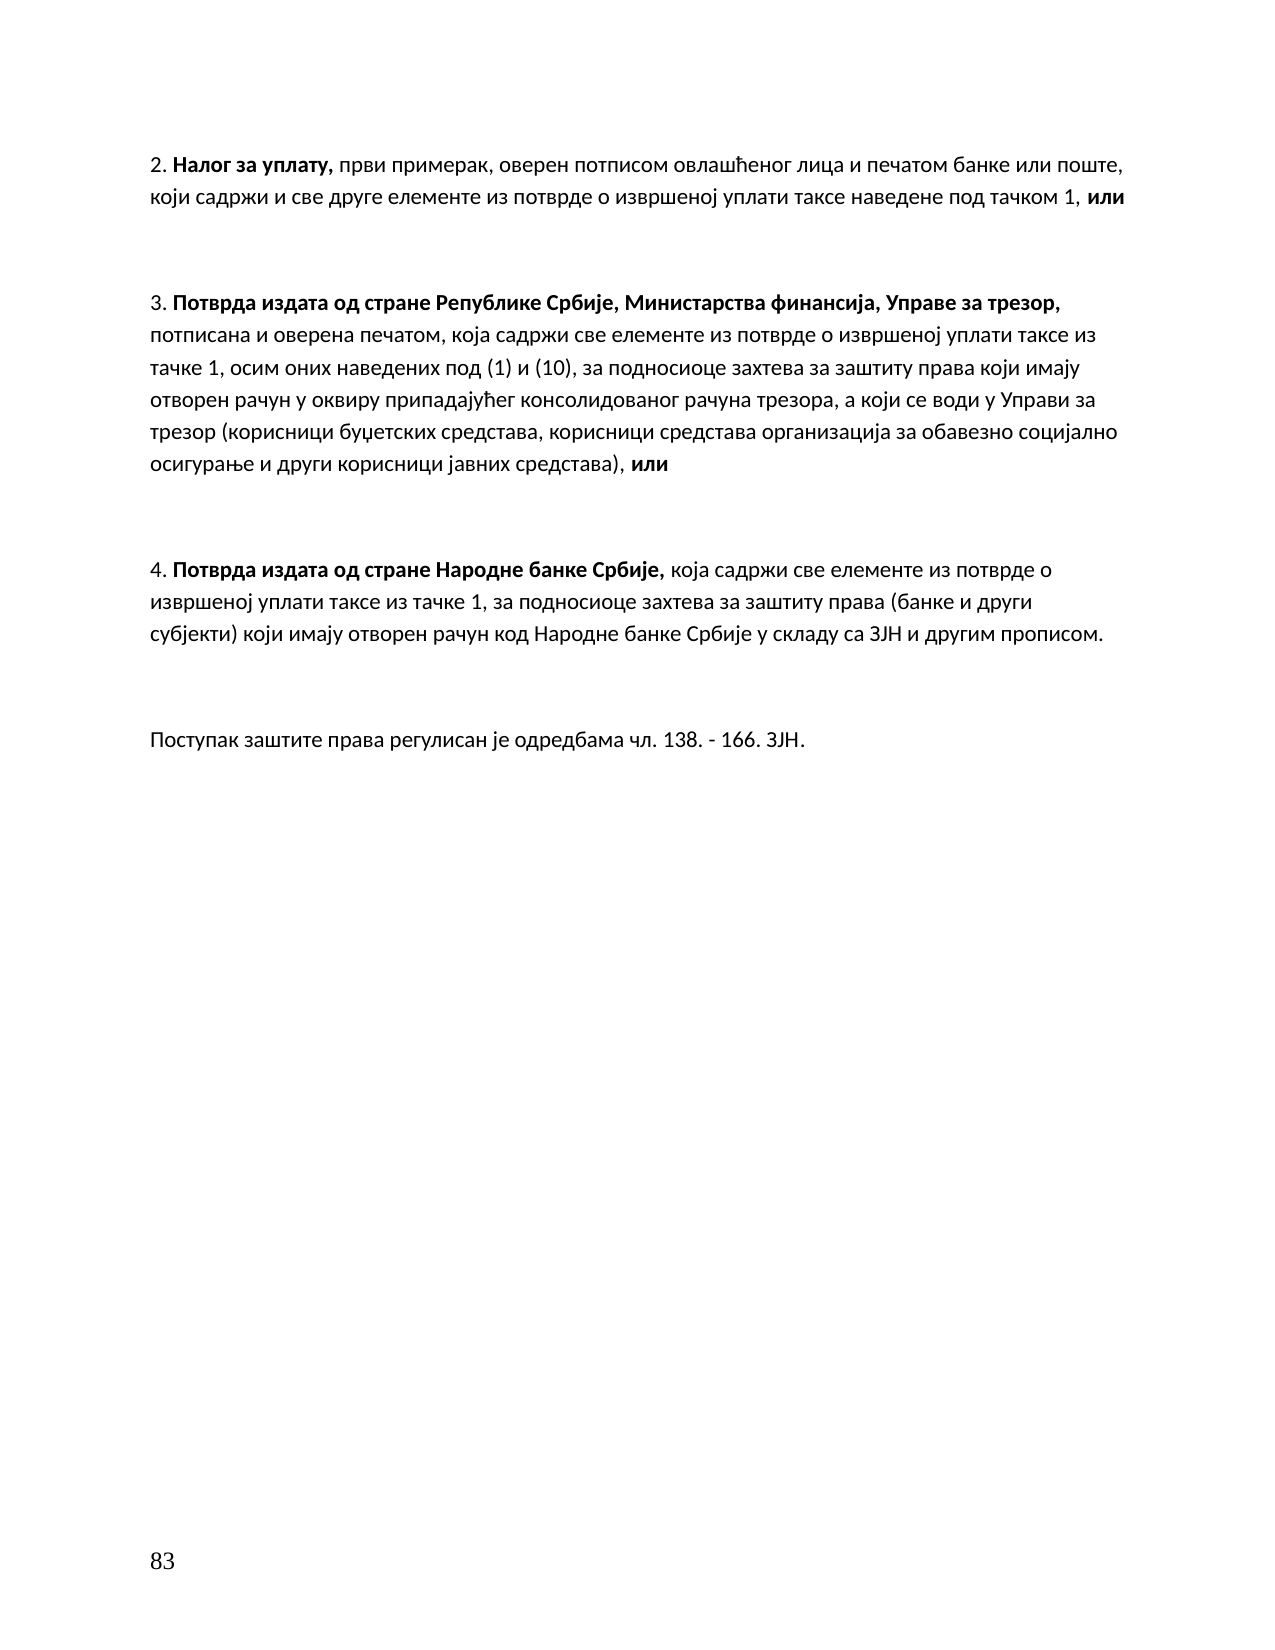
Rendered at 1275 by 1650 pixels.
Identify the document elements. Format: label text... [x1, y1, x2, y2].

text 4. Потврда издата од стране Народне банке Србије, која садржи све елементе из потврде о извршеној уплати таксе из тачке 1, за подносиоце захтева за заштиту права (банке и други субјекти) који имају отворен рачун код Народне банке Србије у складу са ЗЈН и другим прописом. [150, 555, 1125, 648]
text Поступак заштите права регулисан је одредбама чл. 138. - 166. ЗЈН. [150, 726, 1125, 754]
text 3. Потврда издата од стране Републике Србије, Министарства финансија, Управе за трезор, потписана и оверена печатом, која садржи све елементе из потврде о извршеној уплати таксе из тачке 1, осим оних наведених под (1) и (10), за подносиоце захтева за заштиту права који имају отворен рачун у оквиру припадајућег консолидованог рачуна трезора, а који се води у Управи за трезор (корисници буџетских средстава, корисници средстава организација за обавезно социјално осигурање и други корисници јавних средстава), или [150, 288, 1125, 477]
text 2. Налог за уплату, први примерак, оверен потписом овлашћеног лица и печатом банке или поште, који садржи и све друге елементе из потврде о извршеној уплати таксе наведене под тачком 1, или [150, 150, 1125, 210]
